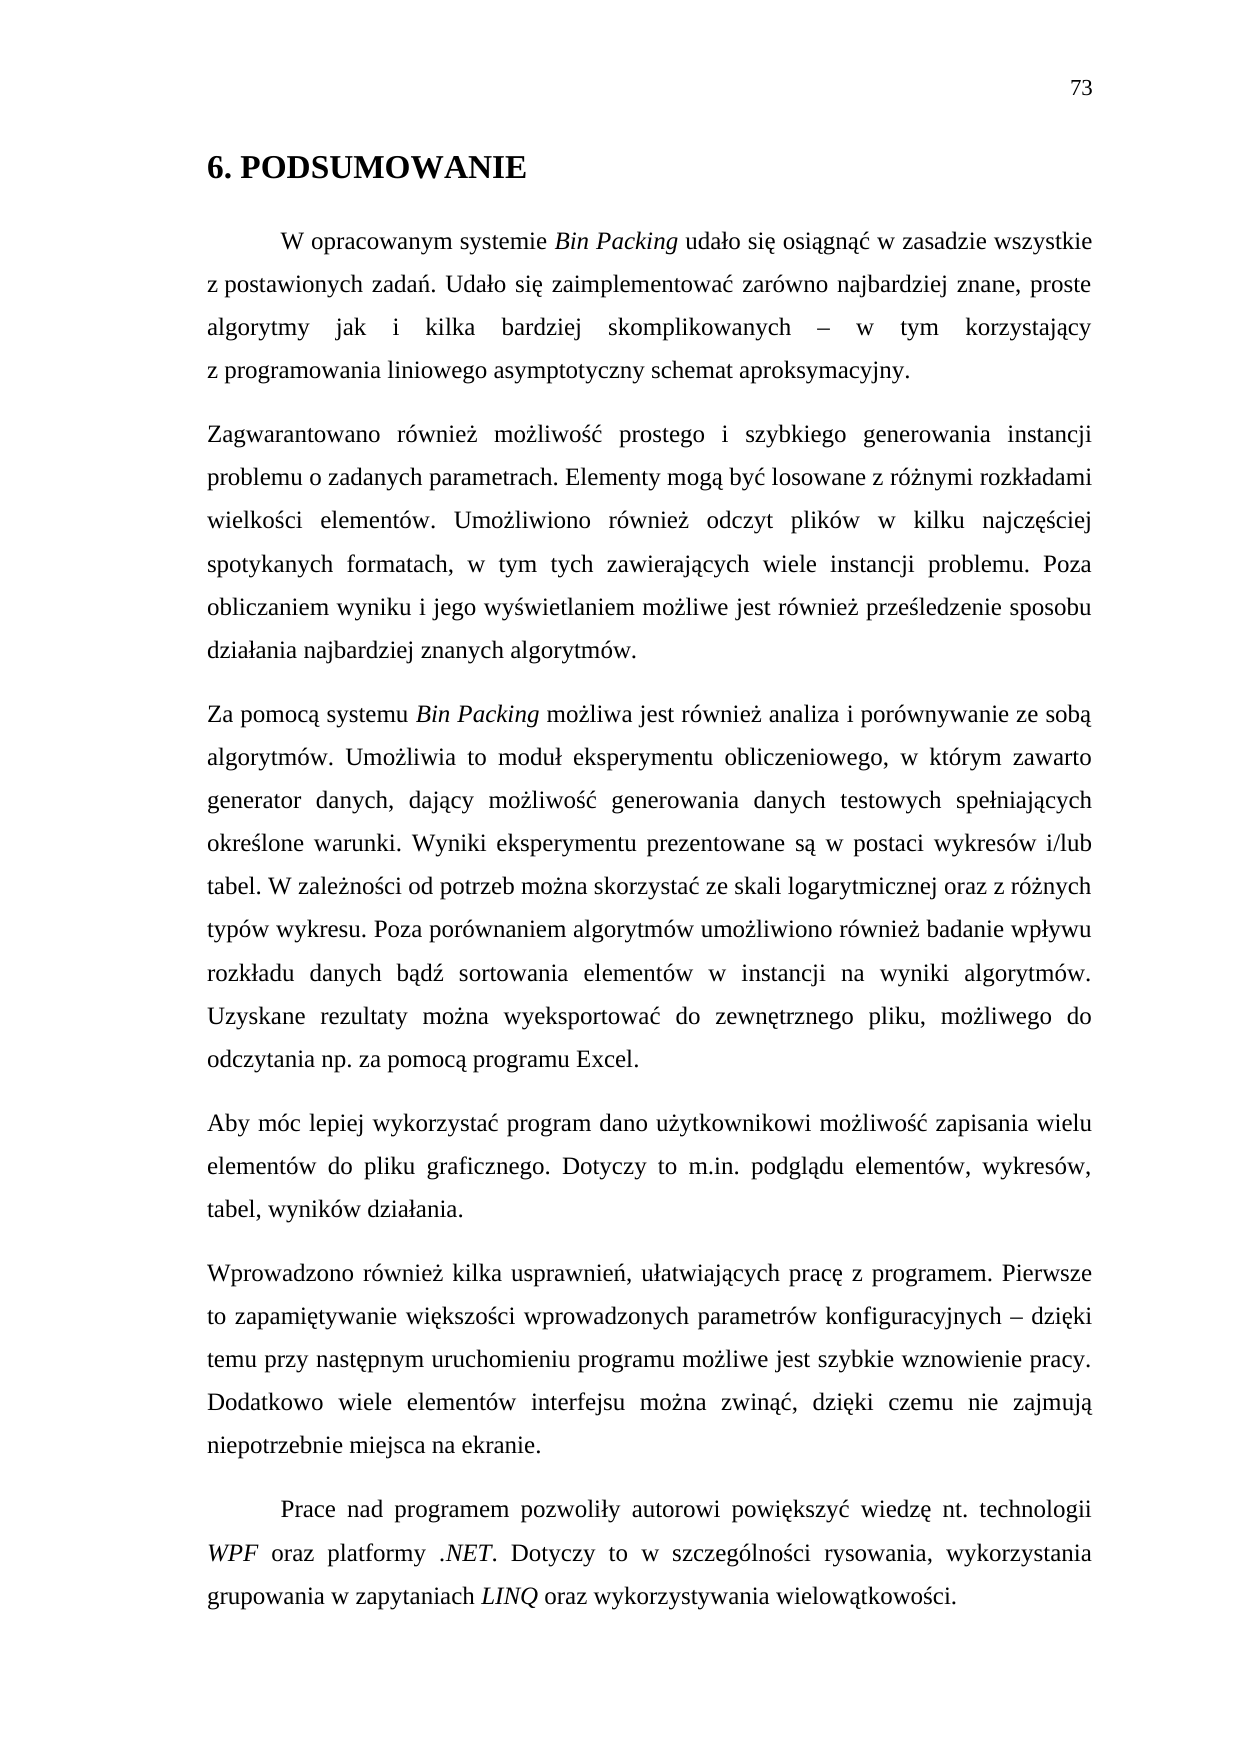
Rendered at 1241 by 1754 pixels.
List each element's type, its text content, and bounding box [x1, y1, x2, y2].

text W opracowanym systemie Bin Packing udało się osiągnąć w zasadzie wszystkie z postawionych zadań. Udało się zaimplementować zarówno najbardziej znane, proste algorytmy jak i kilka bardziej skomplikowanych – w tym korzystający z programowania liniowego asymptotyczny schemat aproksymacyjny. [207, 226, 1092, 384]
text Prace nad programem pozwoliły autorowi powiększyć wiedzę nt. technologii WPF oraz platformy .NET. Dotyczy to w szczególności rysowania, wykorzystania grupowania w zapytaniach LINQ oraz wykorzystywania wielowątkowości. [207, 1494, 1092, 1609]
text Wprowadzono również kilka usprawnień, ułatwiających pracę z programem. Pierwsze to zapamiętywanie większości wprowadzonych parametrów konfiguracyjnych – dzięki temu przy następnym uruchomieniu programu możliwe jest szybkie wznowienie pracy. Dodatkowo wiele elementów interfejsu można zwinąć, dzięki czemu nie zajmują niepotrzebnie miejsca na ekranie. [207, 1258, 1092, 1459]
text Za pomocą systemu Bin Packing możliwa jest również analiza i porównywanie ze sobą algorytmów. Umożliwia to moduł eksperymentu obliczeniowego, w którym zawarto generator danych, dający możliwość generowania danych testowych spełniających określone warunki. Wyniki eksperymentu prezentowane są w postaci wykresów i/lub tabel. W zależności od potrzeb można skorzystać ze skali logarytmicznej oraz z różnych typów wykresu. Poza porównaniem algorytmów umożliwiono również badanie wpływu rozkładu danych bądź sortowania elementów w instancji na wyniki algorytmów. Uzyskane rezultaty można wyeksportować do zewnętrznego pliku, możliwego do odczytania np. za pomocą programu Excel. [207, 699, 1092, 1073]
text Zagwarantowano również możliwość prostego i szybkiego generowania instancji problemu o zadanych parametrach. Elementy mogą być losowane z różnymi rozkładami wielkości elementów. Umożliwiono również odczyt plików w kilku najczęściej spotykanych formatach, w tym tych zawierających wiele instancji problemu. Poza obliczaniem wyniku i jego wyświetlaniem możliwe jest również prześledzenie sposobu działania najbardziej znanych algorytmów. [207, 419, 1092, 664]
text Aby móc lepiej wykorzystać program dano użytkownikowi możliwość zapisania wielu elementów do pliku graficznego. Dotyczy to m.in. podglądu elementów, wykresów, tabel, wyników działania. [207, 1108, 1092, 1223]
text 6. PODSUMOWANIE [207, 148, 1092, 186]
